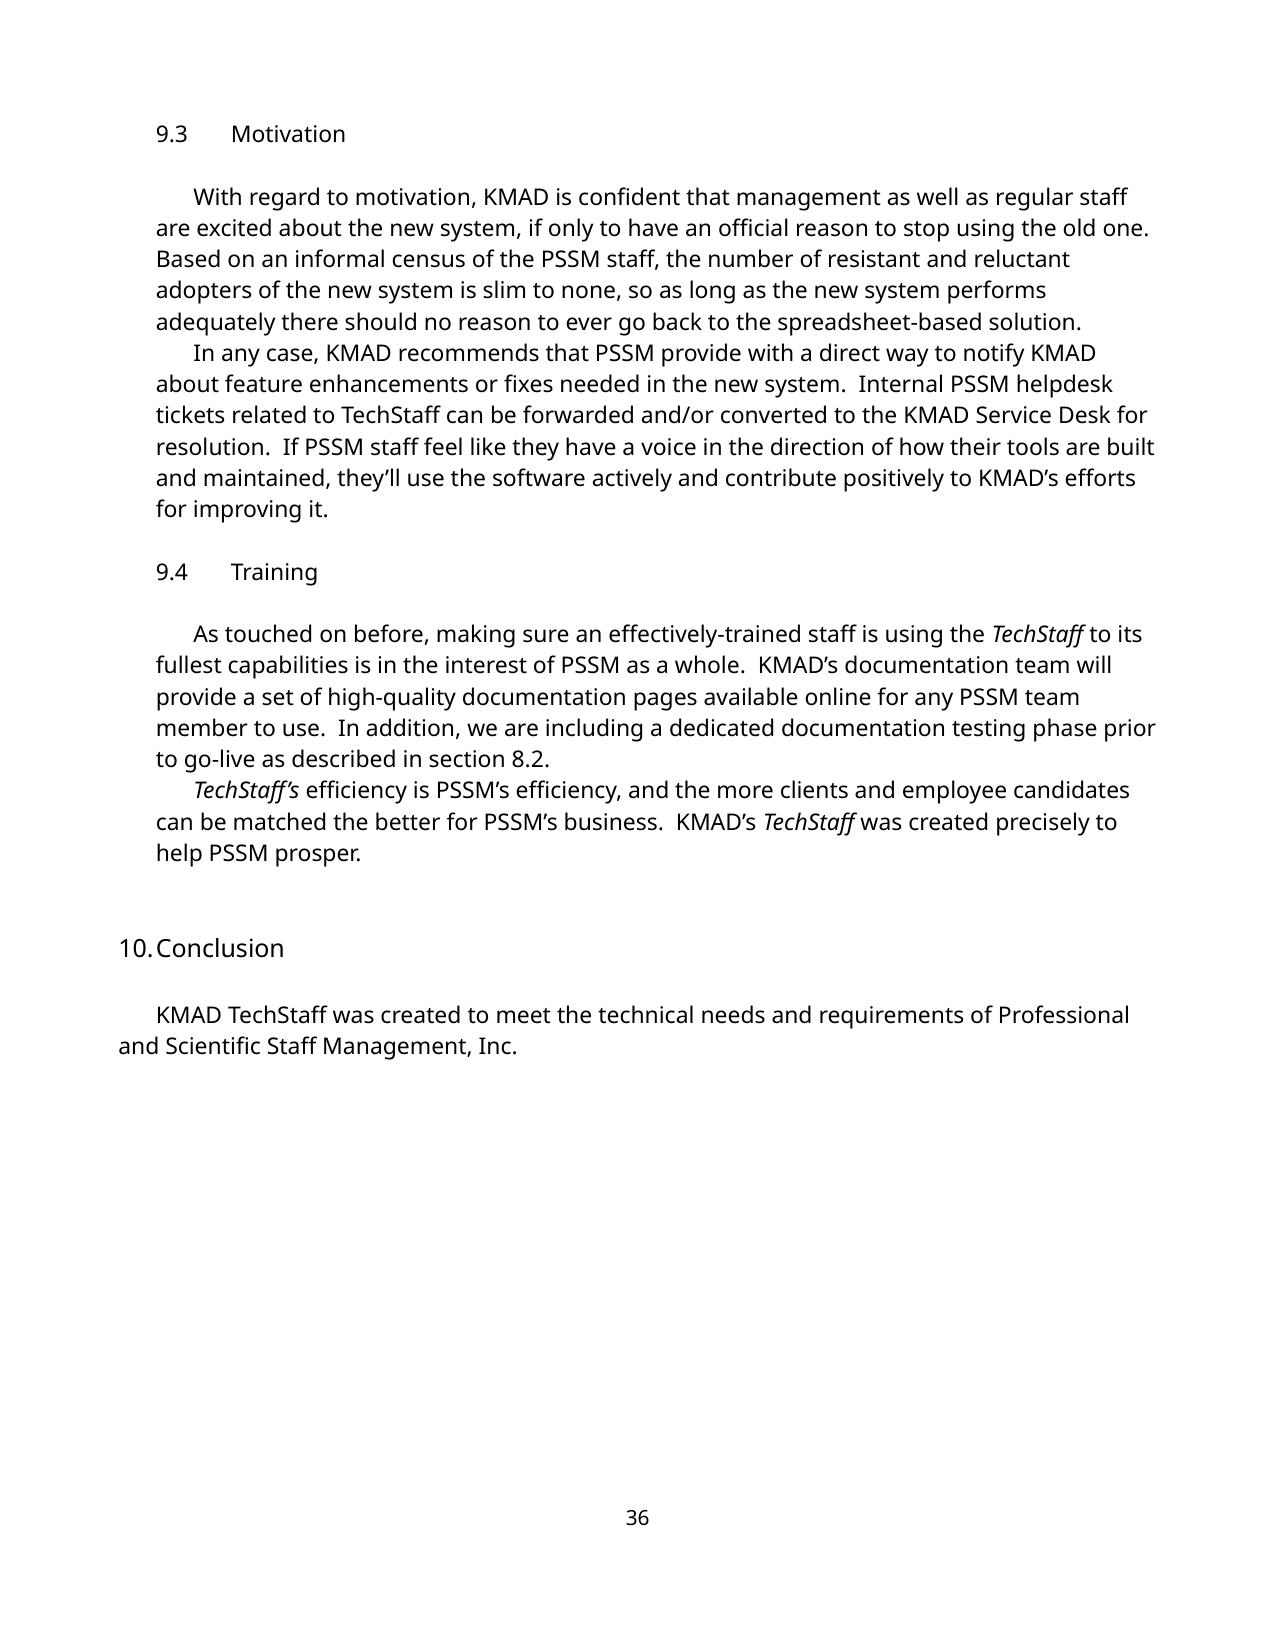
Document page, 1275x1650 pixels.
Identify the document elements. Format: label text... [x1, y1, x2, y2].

text KMAD TechStaff was created to meet the technical needs and requirements of Professional and Scientific Staff Management, Inc. [118, 999, 1157, 1061]
text In any case, KMAD recommends that PSSM provide with a direct way to notify KMAD about feature enhancements or fixes needed in the new system. Internal PSSM helpdesk tickets related to TechStaff can be forwarded and/or converted to the KMAD Service Desk for resolution. If PSSM staff feel like they have a voice in the direction of how their tools are built and maintained, they’ll use the software actively and contribute positively to KMAD’s efforts for improving it. [156, 337, 1157, 524]
text 9.3 Motivation [156, 118, 1157, 149]
text TechStaff’s efficiency is PSSM’s efficiency, and the more clients and employee candidates can be matched the better for PSSM’s business. KMAD’s TechStaff was created precisely to help PSSM prosper. [156, 774, 1157, 868]
text As touched on before, making sure an effectively-trained staff is using the TechStaff to its fullest capabilities is in the interest of PSSM as a whole. KMAD’s documentation team will provide a set of high-quality documentation pages available online for any PSSM team member to use. In addition, we are including a dedicated documentation testing phase prior to go-live as described in section 8.2. [156, 618, 1157, 774]
text 9.4 Training [156, 556, 1157, 587]
text With regard to motivation, KMAD is confident that management as well as regular staff are excited about the new system, if only to have an official reason to stop using the old one. Based on an informal census of the PSSM staff, the number of resistant and reluctant adopters of the new system is slim to none, so as long as the new system performs adequately there should no reason to ever go back to the spreadsheet-based solution. [156, 181, 1157, 337]
text 10. Conclusion [118, 931, 1157, 965]
